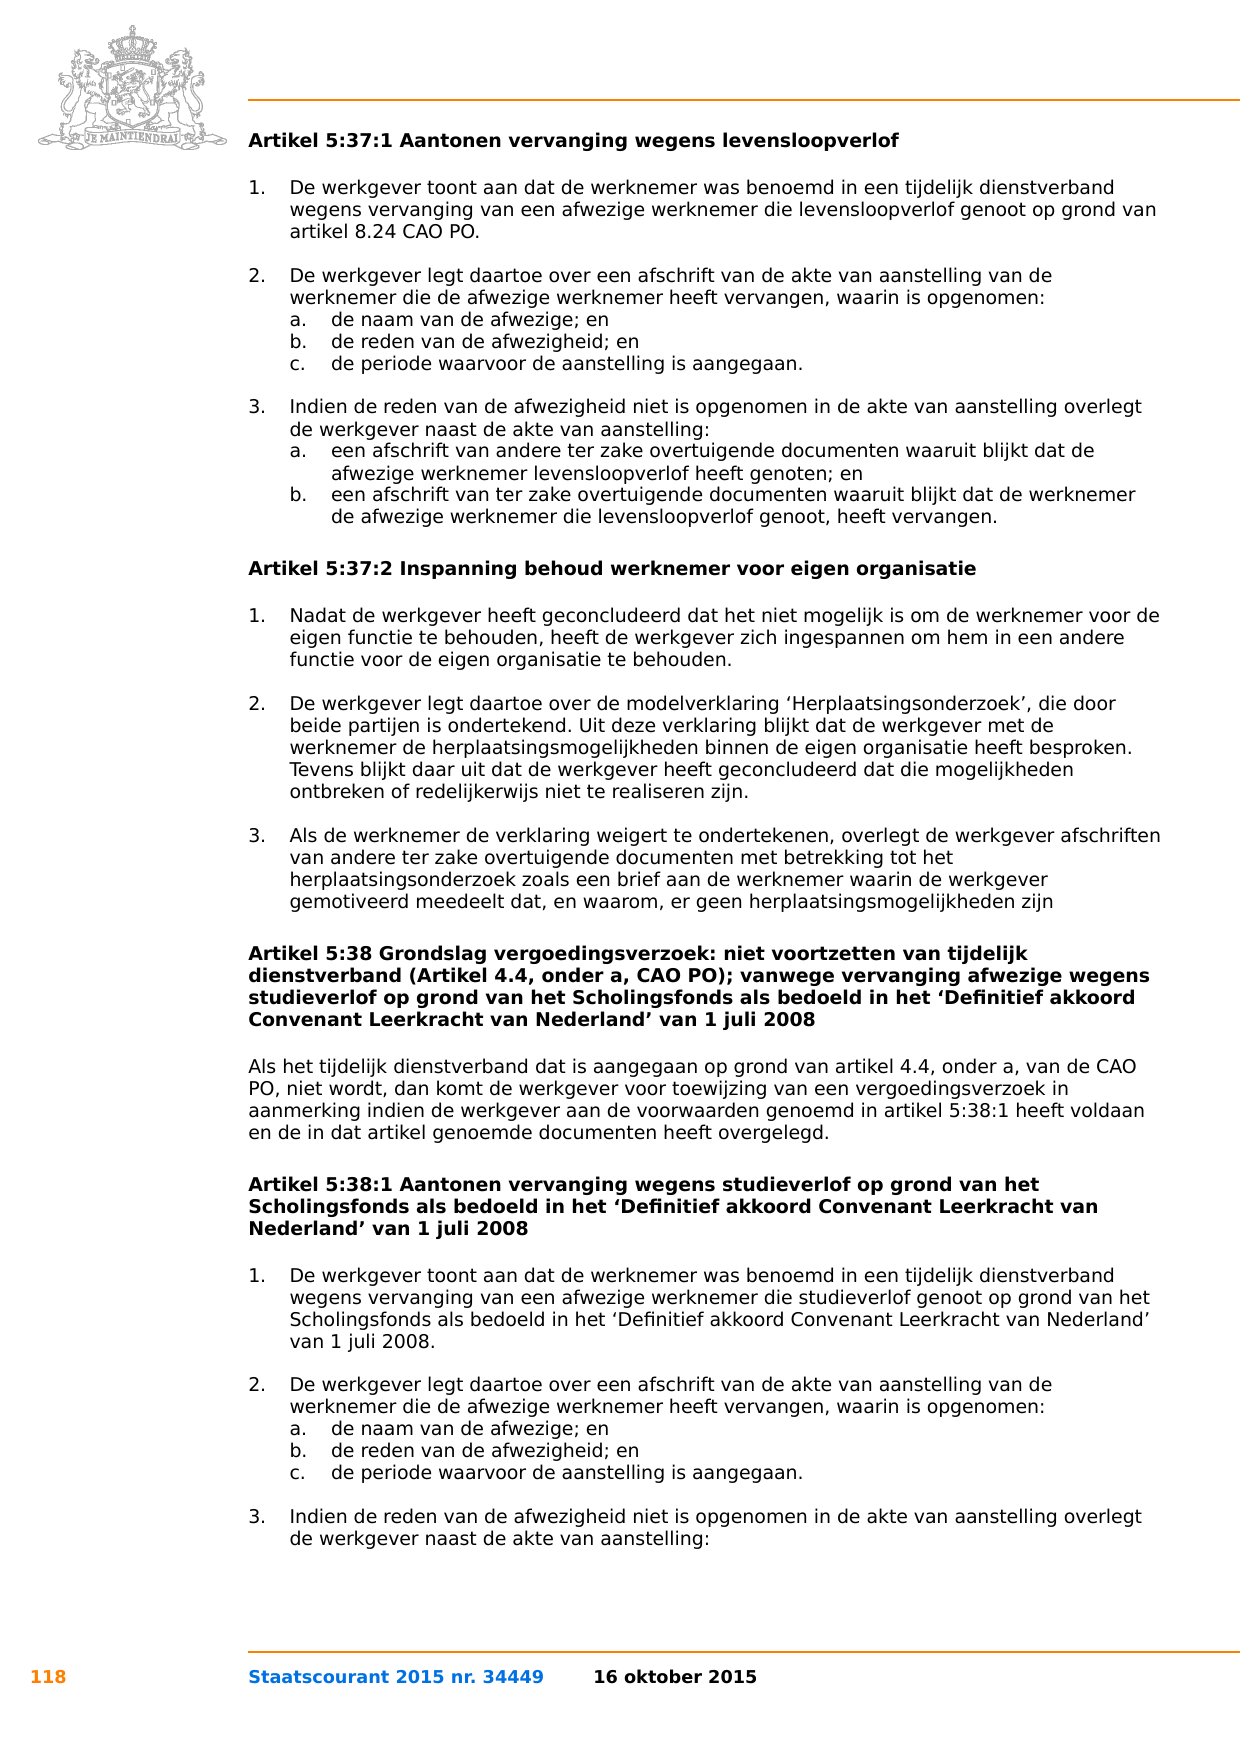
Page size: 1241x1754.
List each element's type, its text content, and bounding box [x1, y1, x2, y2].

text 3. Indien de reden van de afwezigheid niet is opgenomen in de akte van aanstelling overlegt de werkgever naast de akte van aanstelling: [248, 396, 1163, 440]
text Als het tijdelijk dienstverband dat is aangegaan op grond van artikel 4.4, onder a, van de CAO PO, niet wordt, dan komt de werkgever voor toewijzing van een vergoedingsverzoek in aanmerking indien de werkgever aan de voorwaarden genoemd in artikel 5:38:1 heeft voldaan en de in dat artikel genoemde documenten heeft overgelegd. [248, 1056, 1163, 1144]
text b. een afschrift van ter zake overtuigende documenten waaruit blijkt dat de werknemer de afwezige werknemer die levensloopverlof genoot, heeft vervangen. [289, 484, 1163, 528]
text 2. De werkgever legt daartoe over een afschrift van de akte van aanstelling van de werknemer die de afwezige werknemer heeft vervangen, waarin is opgenomen: [248, 265, 1163, 309]
subtitle Artikel 5:38:1 Aantonen vervanging wegens studieverlof op grond van het Scholingsfonds als bedoeld in het ‘Definitief akkoord Convenant Leerkracht van Nederland’ van 1 juli 2008 [248, 1174, 1163, 1239]
text 2. De werkgever legt daartoe over een afschrift van de akte van aanstelling van de werknemer die de afwezige werknemer heeft vervangen, waarin is opgenomen: [248, 1374, 1163, 1418]
text 1. Nadat de werkgever heeft geconcludeerd dat het niet mogelijk is om de werknemer voor de eigen functie te behouden, heeft de werkgever zich ingespannen om hem in een andere functie voor de eigen organisatie te behouden. [248, 605, 1163, 671]
text a. een afschrift van andere ter zake overtuigende documenten waaruit blijkt dat de afwezige werknemer levensloopverlof heeft genoten; en [289, 440, 1163, 484]
subtitle Artikel 5:37:2 Inspanning behoud werknemer voor eigen organisatie [248, 558, 1163, 580]
text 2. De werkgever legt daartoe over de modelverklaring ‘Herplaatsingsonderzoek’, die door beide partijen is ondertekend. Uit deze verklaring blijkt dat de werkgever met de werknemer de herplaatsingsmogelijkheden binnen de eigen organisatie heeft besproken. Tevens blijkt daar uit dat de werkgever heeft geconcludeerd dat die mogelijkheden ontbreken of redelijkerwijs niet te realiseren zijn. [248, 693, 1163, 803]
text c. de periode waarvoor de aanstelling is aangegaan. [289, 353, 1163, 374]
text a. de naam van de afwezige; en [289, 309, 1163, 331]
text 3. Indien de reden van de afwezigheid niet is opgenomen in de akte van aanstelling overlegt de werkgever naast de akte van aanstelling: [248, 1506, 1163, 1550]
text 1. De werkgever toont aan dat de werknemer was benoemd in een tijdelijk dienstverband wegens vervanging van een afwezige werknemer die studieverlof genoot op grond van het Scholingsfonds als bedoeld in het ‘Definitief akkoord Convenant Leerkracht van Nederland’ van 1 juli 2008. [248, 1264, 1163, 1352]
text b. de reden van de afwezigheid; en [289, 331, 1163, 353]
text 3. Als de werknemer de verklaring weigert te ondertekenen, overlegt de werkgever afschriften van andere ter zake overtuigende documenten met betrekking tot het herplaatsingsonderzoek zoals een brief aan de werknemer waarin de werkgever gemotiveerd meedeelt dat, en waarom, er geen herplaatsingsmogelijkheden zijn [248, 825, 1163, 913]
picture [38, 25, 227, 150]
subtitle Artikel 5:38 Grondslag vergoedingsverzoek: niet voortzetten van tijdelijk dienstverband (Artikel 4.4, onder a, CAO PO); vanwege vervanging afwezige wegens studieverlof op grond van het Scholingsfonds als bedoeld in het ‘Definitief akkoord Convenant Leerkracht van Nederland’ van 1 juli 2008 [248, 943, 1163, 1031]
subtitle Artikel 5:37:1 Aantonen vervanging wegens levensloopverlof [248, 130, 1163, 152]
text b. de reden van de afwezigheid; en [289, 1440, 1163, 1462]
text c. de periode waarvoor de aanstelling is aangegaan. [289, 1462, 1163, 1484]
text 1. De werkgever toont aan dat de werknemer was benoemd in een tijdelijk dienstverband wegens vervanging van een afwezige werknemer die levensloopverlof genoot op grond van artikel 8.24 CAO PO. [248, 177, 1163, 243]
text a. de naam van de afwezige; en [289, 1418, 1163, 1440]
